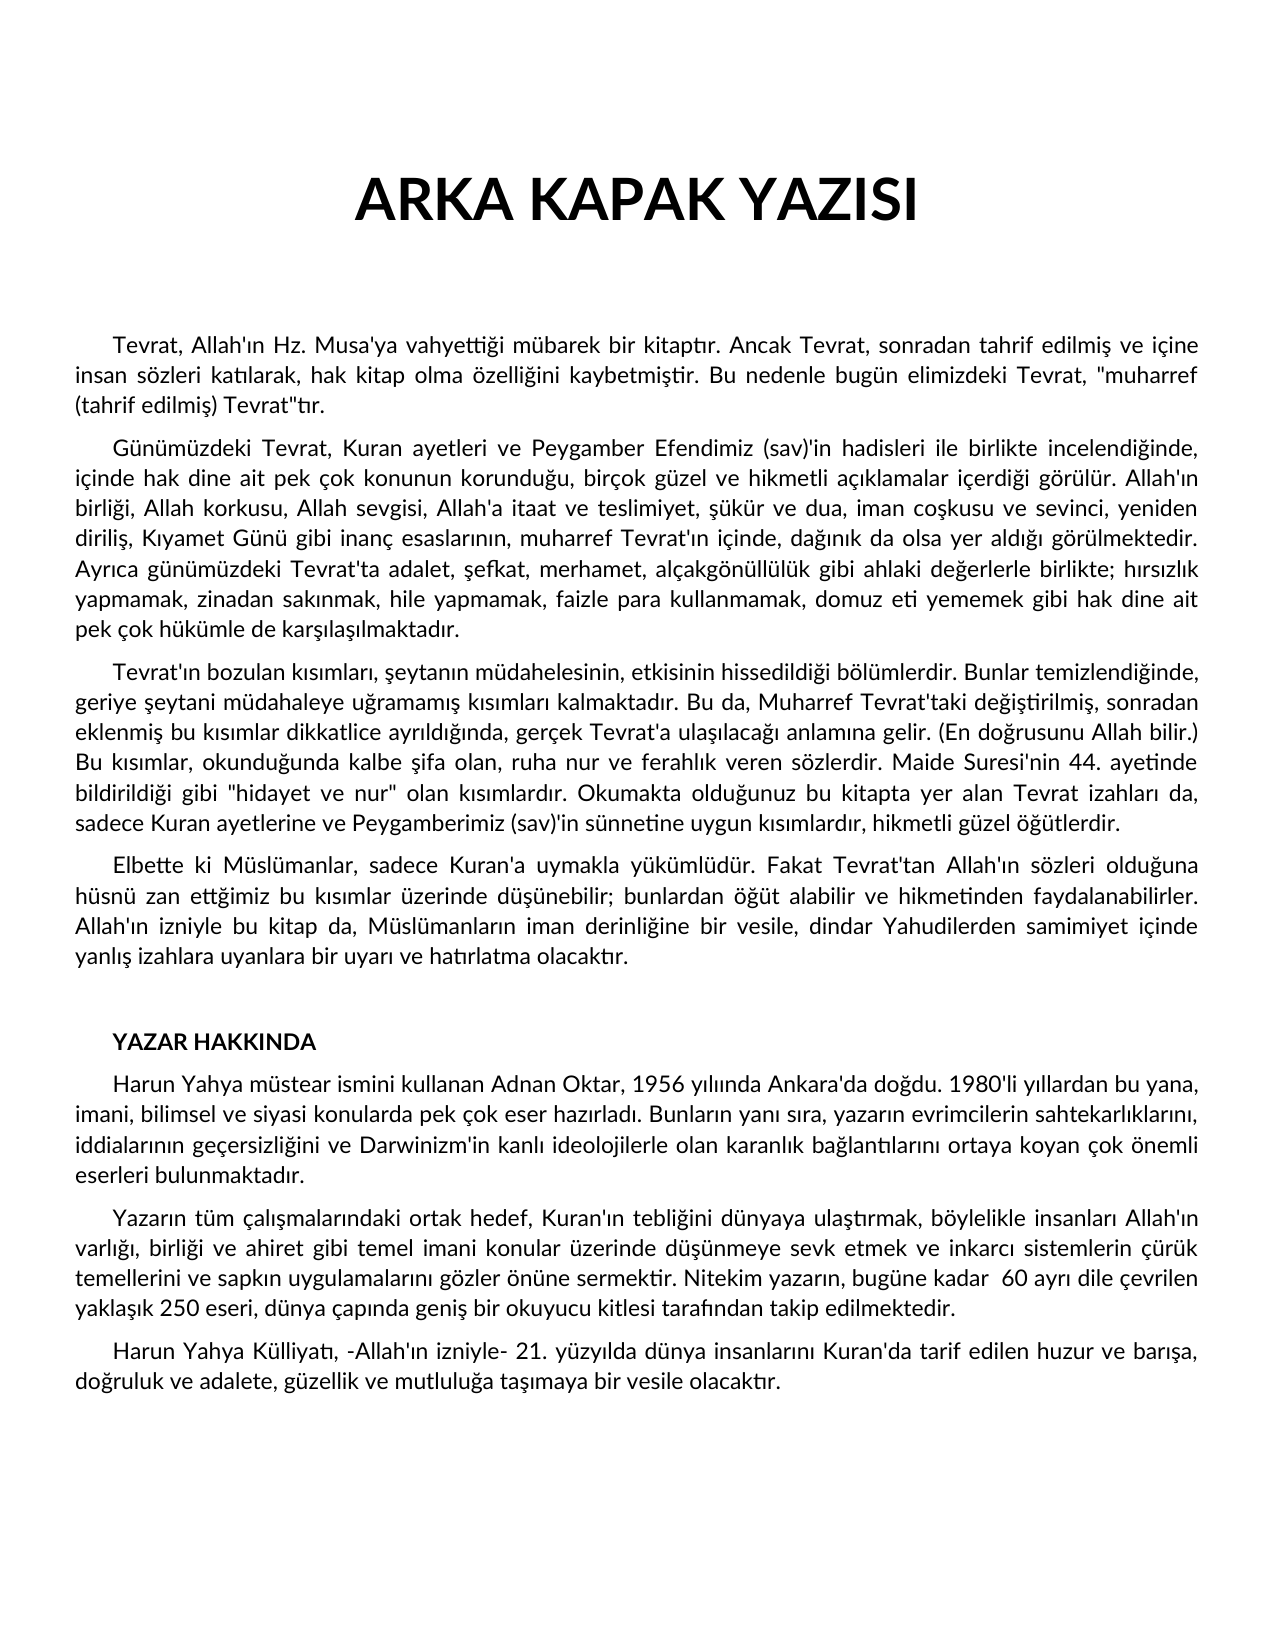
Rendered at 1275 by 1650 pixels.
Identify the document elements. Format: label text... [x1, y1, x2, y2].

text Günümüzdeki Tevrat, Kuran ayetleri ve Peygamber Efendimiz (sav)'in hadisleri ile birlikte incelendiğinde, içinde hak dine ait pek çok konunun korunduğu, birçok güzel ve hikmetli açıklamalar içerdiği görülür. Allah'ın birliği, Allah korkusu, Allah sevgisi, Allah'a itaat ve teslimiyet, şükür ve dua, iman coşkusu ve sevinci, yeniden diriliş, Kıyamet Günü gibi inanç esaslarının, muharref Tevrat'ın içinde, dağınık da olsa yer aldığı görülmektedir. Ayrıca günümüzdeki Tevrat'ta adalet, şefkat, merhamet, alçakgönüllülük gibi ahlaki değerlerle birlikte; hırsızlık yapmamak, zinadan sakınmak, hile yapmamak, faizle para kullanmamak, domuz eti yememek gibi hak dine ait pek çok hükümle de karşılaşılmaktadır. [75, 433, 1200, 642]
text Harun Yahya Külliyatı, -Allah'ın izniyle- 21. yüzyılda dünya insanlarını Kuran'da tarif edilen huzur ve barışa, doğruluk ve adalete, güzellik ve mutluluğa taşımaya bir vesile olacaktır. [75, 1337, 1200, 1394]
subtitle ARKA KAPAK YAZISI [75, 162, 1200, 232]
text YAZAR HAKKINDA [75, 1027, 1200, 1055]
text Tevrat'ın bozulan kısımları, şeytanın müdahelesinin, etkisinin hissedildiği bölümlerdir. Bunlar temizlendiğinde, geriye şeytani müdahaleye uğramamış kısımları kalmaktadır. Bu da, Muharref Tevrat'taki değiştirilmiş, sonradan eklenmiş bu kısımlar dikkatlice ayrıldığında, gerçek Tevrat'a ulaşılacağı anlamına gelir. (En doğrusunu Allah bilir.) Bu kısımlar, okunduğunda kalbe şifa olan, ruha nur ve ferahlık veren sözlerdir. Maide Suresi'nin 44. ayetinde bildirildiği gibi "hidayet ve nur" olan kısımlardır. Okumakta olduğunuz bu kitapta yer alan Tevrat izahları da, sadece Kuran ayetlerine ve Peygamberimiz (sav)'in sünnetine uygun kısımlardır, hikmetli güzel öğütlerdir. [75, 657, 1200, 836]
text Elbette ki Müslümanlar, sadece Kuran'a uymakla yükümlüdür. Fakat Tevrat'tan Allah'ın sözleri olduğuna hüsnü zan ettğimiz bu kısımlar üzerinde düşünebilir; bunlardan öğüt alabilir ve hikmetinden faydalanabilirler. Allah'ın izniyle bu kitap da, Müslümanların iman derinliğine bir vesile, dindar Yahudilerden samimiyet içinde yanlış izahlara uyanlara bir uyarı ve hatırlatma olacaktır. [75, 851, 1200, 969]
text Yazarın tüm çalışmalarındaki ortak hedef, Kuran'ın tebliğini dünyaya ulaştırmak, böylelikle insanları Allah'ın varlığı, birliği ve ahiret gibi temel imani konular üzerinde düşünmeye sevk etmek ve inkarcı sistemlerin çürük temellerini ve sapkın uygulamalarını gözler önüne sermektir. Nitekim yazarın, bugüne kadar 60 ayrı dile çevrilen yaklaşık 250 eseri, dünya çapında geniş bir okuyucu kitlesi tarafından takip edilmektedir. [75, 1203, 1200, 1321]
text Tevrat, Allah'ın Hz. Musa'ya vahyettiği mübarek bir kitaptır. Ancak Tevrat, sonradan tahrif edilmiş ve içine insan sözleri katılarak, hak kitap olma özelliğini kaybetmiştir. Bu nedenle bugün elimizdeki Tevrat, "muharref (tahrif edilmiş) Tevrat"tır. [75, 330, 1200, 418]
text Harun Yahya müstear ismini kullanan Adnan Oktar, 1956 yılıında Ankara'da doğdu. 1980'li yıllardan bu yana, imani, bilimsel ve siyasi konularda pek çok eser hazırladı. Bunların yanı sıra, yazarın evrimcilerin sahtekarlıklarını, iddialarının geçersizliğini ve Darwinizm'in kanlı ideolojilerle olan karanlık bağlantılarını ortaya koyan çok önemli eserleri bulunmaktadır. [75, 1070, 1200, 1188]
